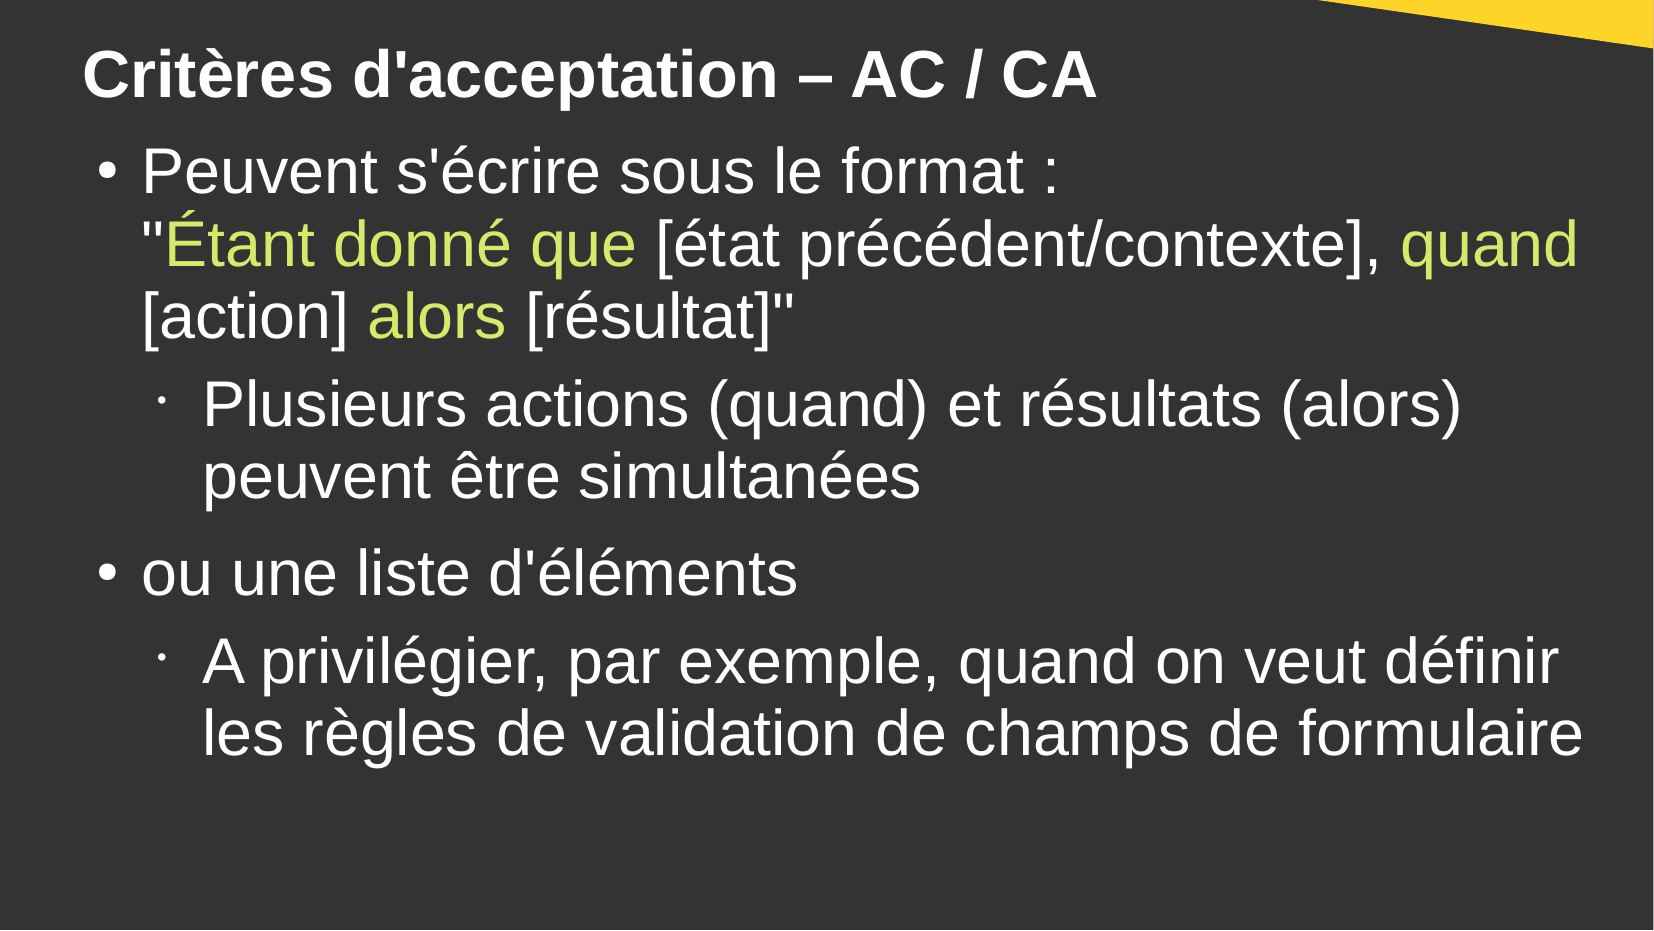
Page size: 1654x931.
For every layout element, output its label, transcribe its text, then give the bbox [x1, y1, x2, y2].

title Critères d'acceptation – AC / CA [82, 37, 1571, 122]
list Peuvent s'écrire sous le format : "Étant donné que [état précédent/contexte], quand [action] alors [résultat]" Plusieurs actions (quand) et résultats (alors) peuvent être simultanées ou une liste d'éléments A privilégier, par exemple, quand on veut définir les règles de validation de champs de formulaire [80, 135, 1620, 839]
text_box [1317, 0, 1654, 49]
